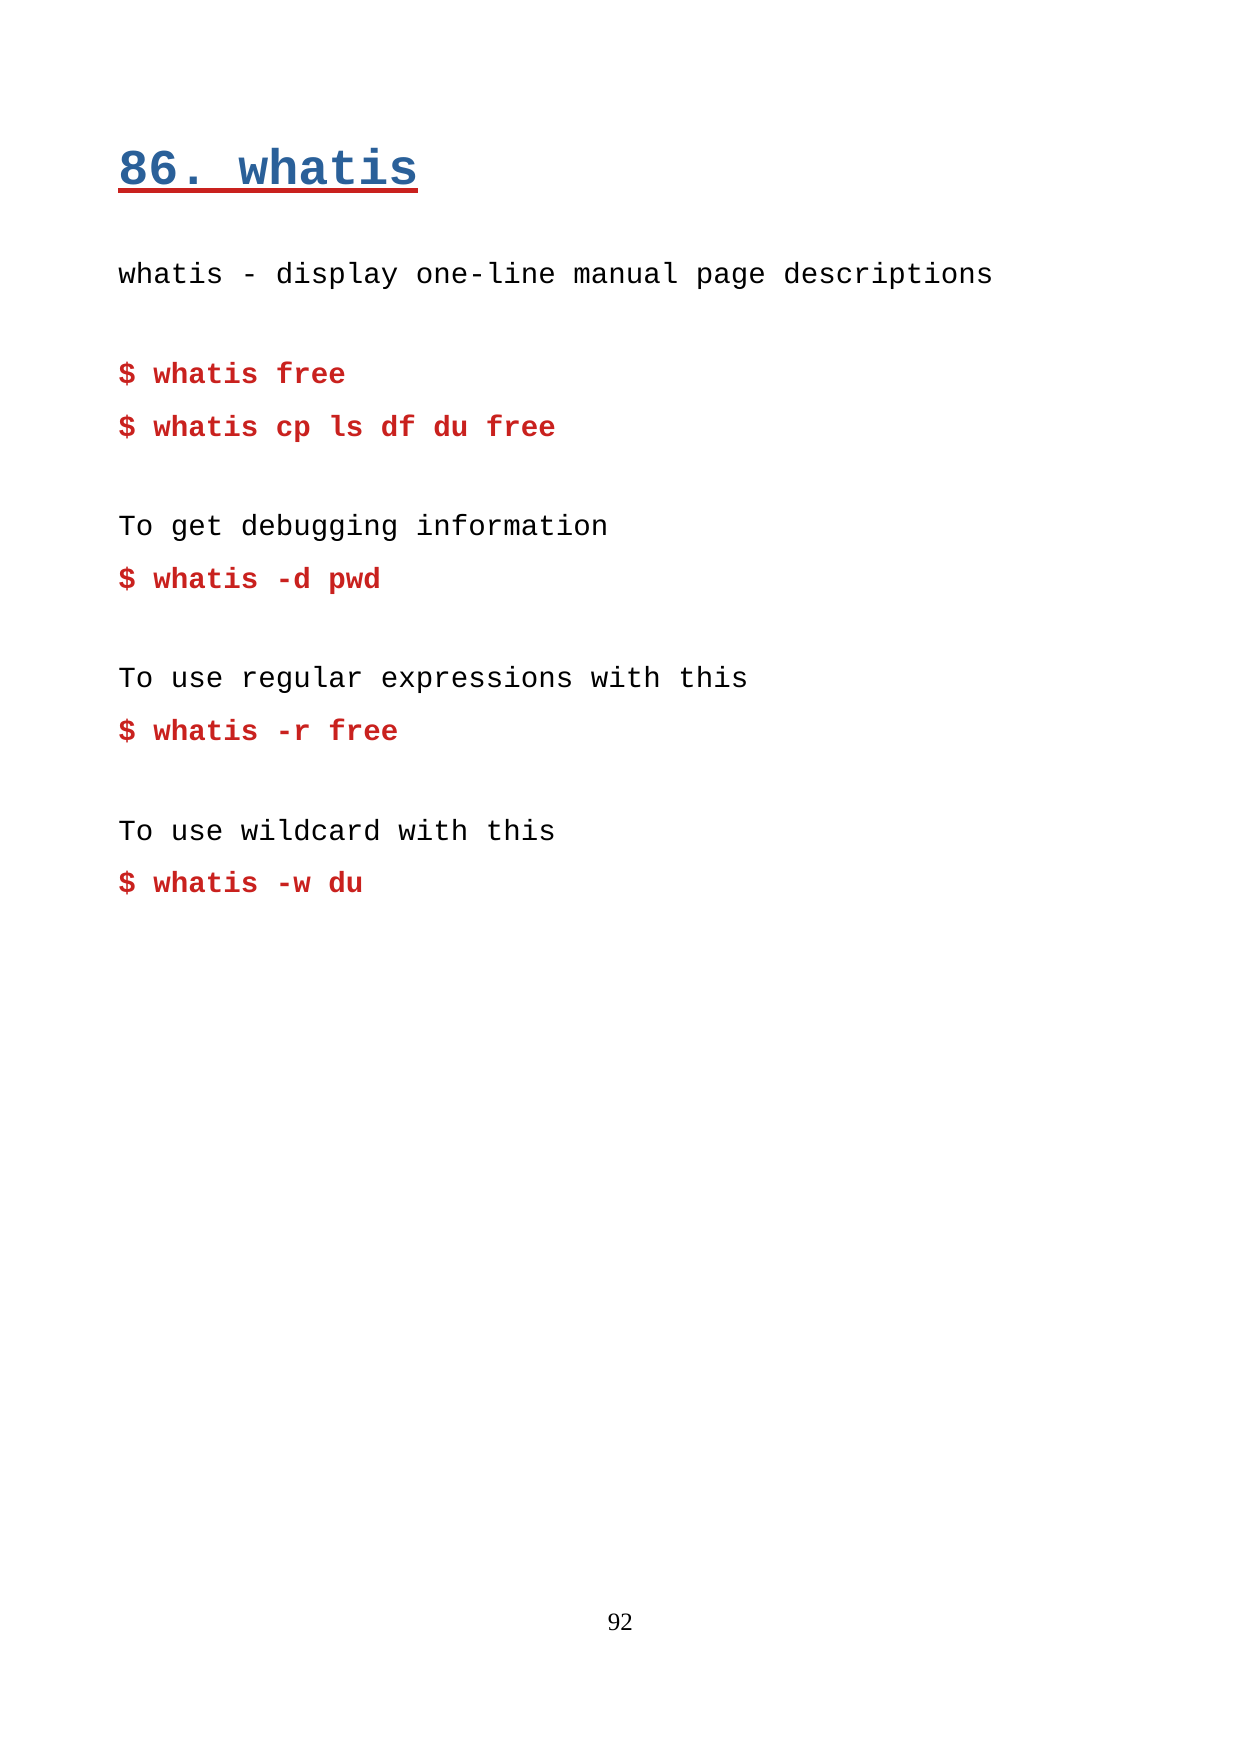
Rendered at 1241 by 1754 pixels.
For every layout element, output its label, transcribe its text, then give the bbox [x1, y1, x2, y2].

text To get debugging information [118, 511, 1122, 544]
text $ whatis free [118, 359, 1122, 392]
text $ whatis -r free [118, 716, 1122, 749]
text To use wildcard with this [118, 816, 1122, 849]
text $ whatis -d pwd [118, 564, 1122, 597]
subtitle 86. whatis [118, 143, 1122, 200]
text whatis - display one-line manual page descriptions [118, 259, 1122, 292]
text $ whatis -w du [118, 868, 1122, 901]
text $ whatis cp ls df du free [118, 412, 1122, 445]
text To use regular expressions with this [118, 663, 1122, 697]
